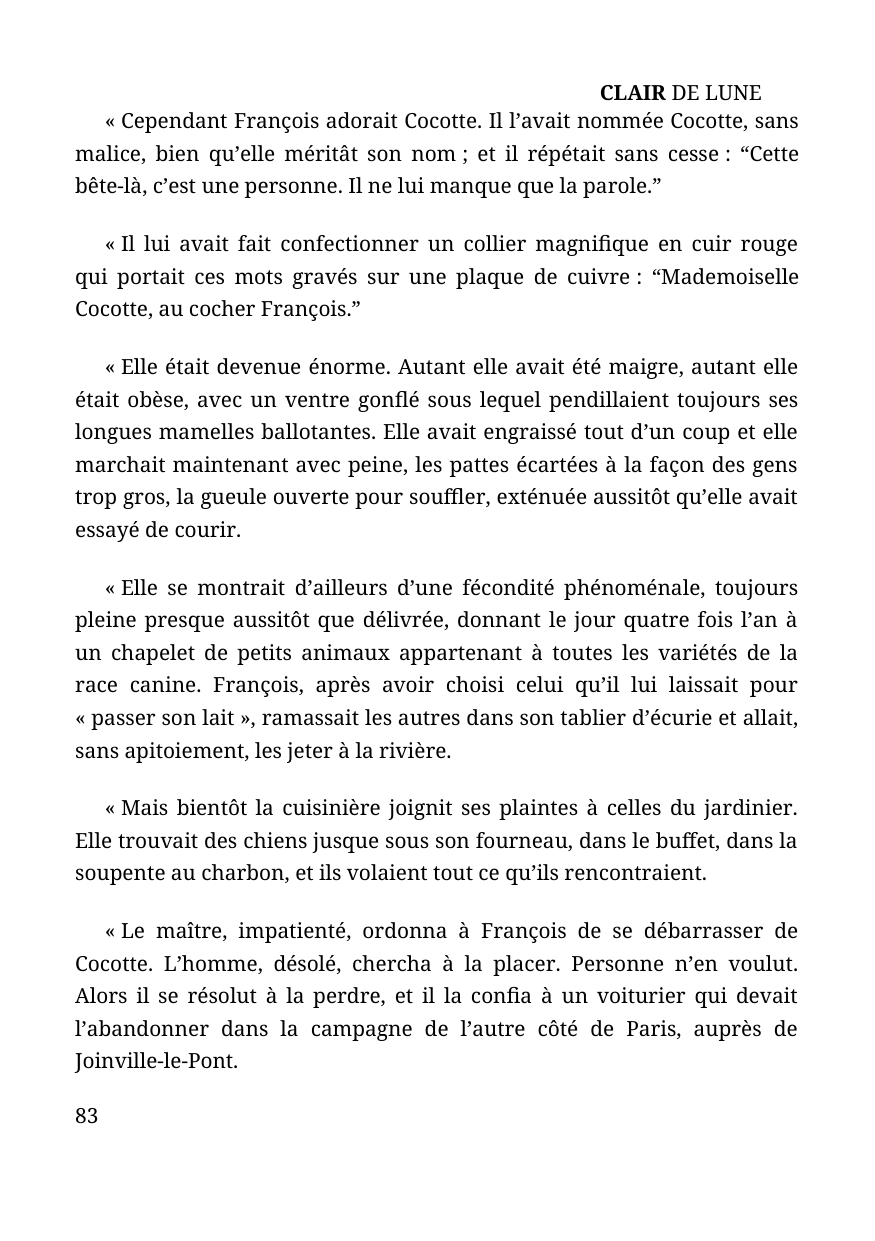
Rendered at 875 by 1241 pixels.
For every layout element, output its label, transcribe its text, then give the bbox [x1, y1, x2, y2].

text « Il lui avait fait confectionner un collier magnifique en cuir rouge qui portait ces mots gravés sur une plaque de cuivre : “Mademoiselle Cocotte, au cocher François.” [75, 229, 799, 323]
text « Le maître, impatienté, ordonna à François de se débarrasser de Cocotte. L’homme, désolé, chercha à la placer. Personne n’en voulut. Alors il se résolut à la perdre, et il la confia à un voiturier qui devait l’abandonner dans la campagne de l’autre côté de Paris, auprès de Joinville-le-Pont. [75, 916, 799, 1075]
text « Mais bientôt la cuisinière joignit ses plaintes à celles du jardinier. Elle trouvait des chiens jusque sous son fourneau, dans le buffet, dans la soupente au charbon, et ils volaient tout ce qu’ils rencontraient. [75, 793, 799, 887]
text « Cependant François adorait Cocotte. Il l’avait nommée Cocotte, sans malice, bien qu’elle méritât son nom ; et il répétait sans cesse : “Cette bête-là, c’est une personne. Il ne lui manque que la parole.” [75, 106, 799, 200]
text « Elle était devenue énorme. Autant elle avait été maigre, autant elle était obèse, avec un ventre gonflé sous lequel pendillaient toujours ses longues mamelles ballotantes. Elle avait engraissé tout d’un coup et elle marchait maintenant avec peine, les pattes écartées à la façon des gens trop gros, la gueule ouverte pour souffler, exténuée aussitôt qu’elle avait essayé de courir. [75, 352, 799, 543]
text « Elle se montrait d’ailleurs d’une fécondité phénoménale, toujours pleine presque aussitôt que délivrée, donnant le jour quatre fois l’an à un chapelet de petits animaux appartenant à toutes les variétés de la race canine. François, après avoir choisi celui qu’il lui laissait pour « passer son lait », ramassait les autres dans son tablier d’écurie et allait, sans apitoiement, les jeter à la rivière. [75, 573, 799, 764]
